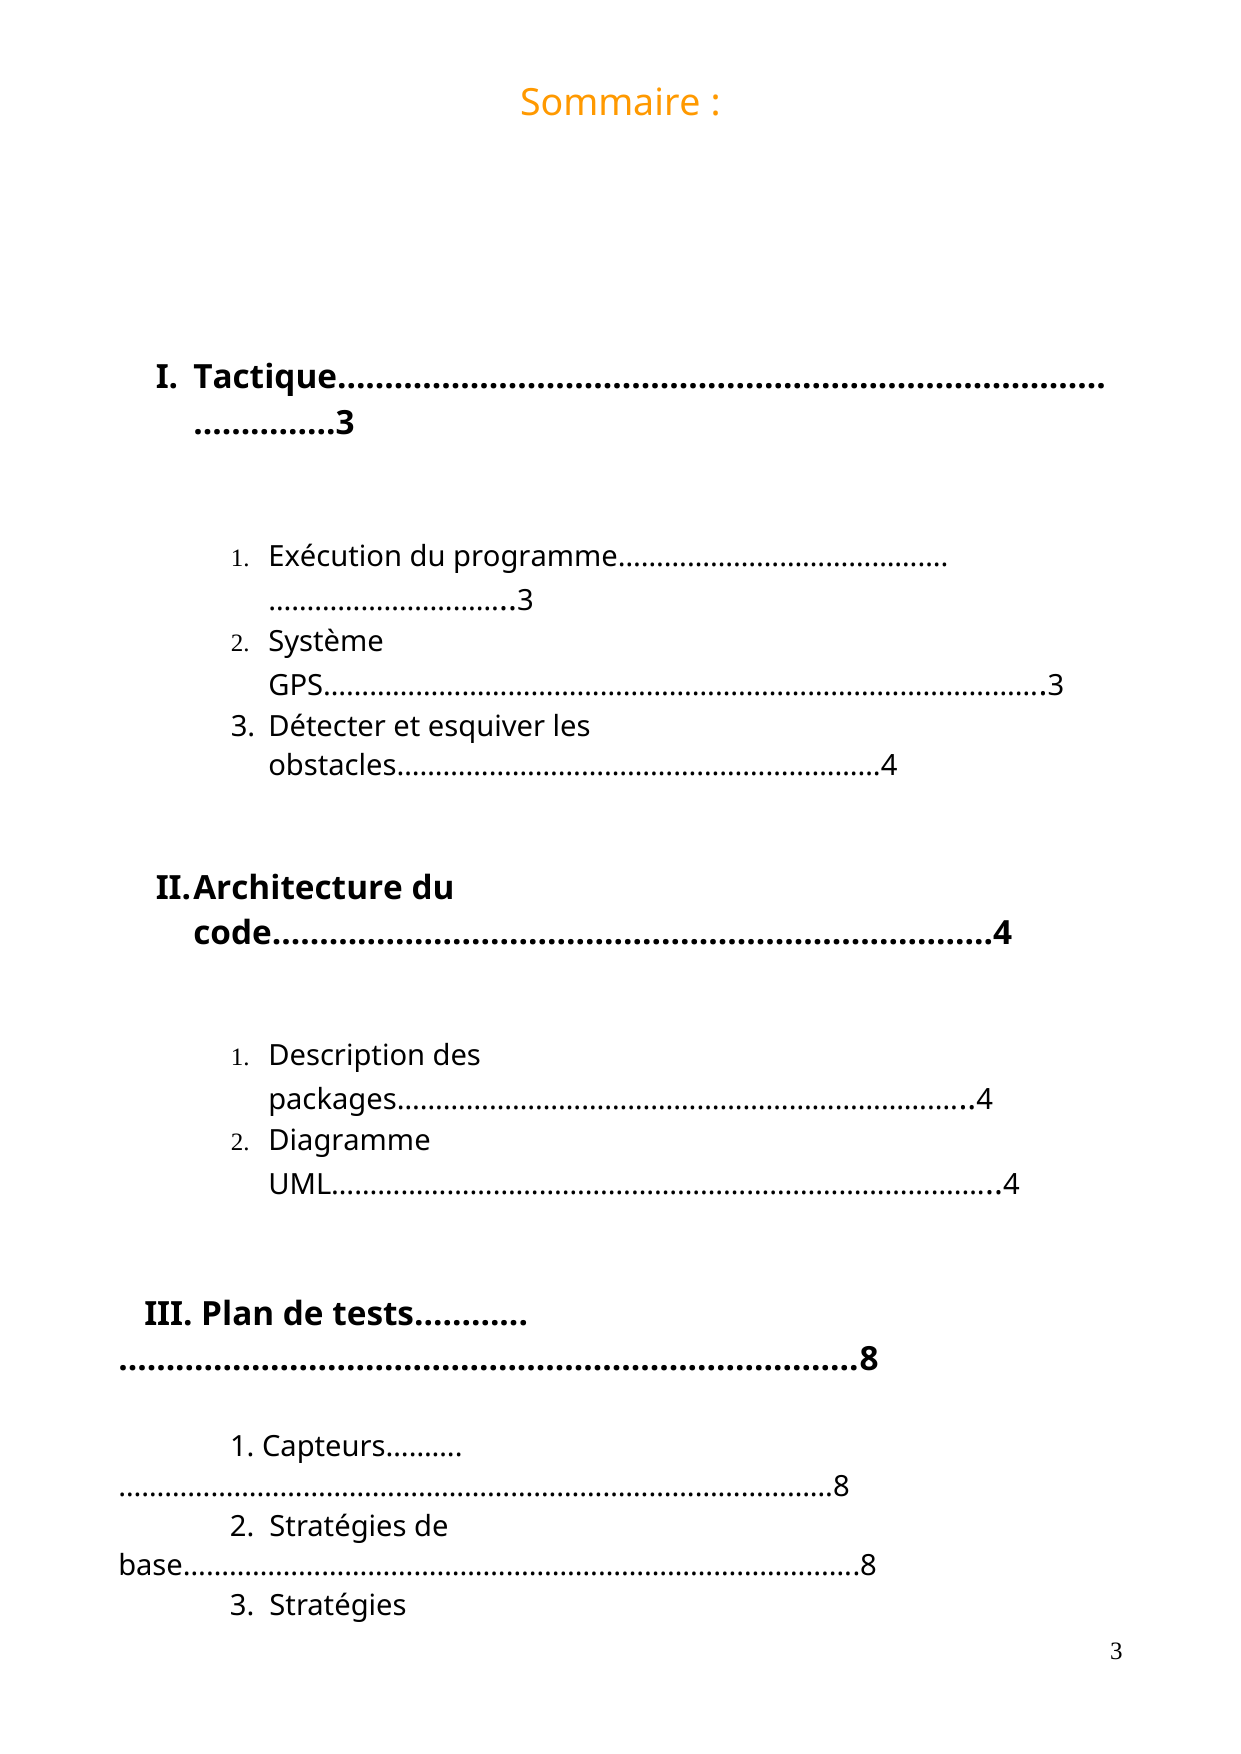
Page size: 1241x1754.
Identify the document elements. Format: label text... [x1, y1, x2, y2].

text 1. Capteurs……….…………………………………………………………………………………8 2. Stratégies de base………………………………………………………………………...….8 3. Stratégies [118, 1426, 1122, 1624]
list Architecture du code………………………………………………………………….4 [156, 864, 1122, 954]
list Exécution du programme…………………………………….…………………………..3 [231, 535, 1122, 620]
list Détecter et esquiver les obstacles………………………………………………………4 [231, 705, 1122, 784]
list Tactique……………………………………………………………………………………3 [156, 353, 1122, 444]
text III. Plan de tests………...……………………………………………………………………8 [118, 1289, 1122, 1380]
text Sommaire : [118, 75, 1122, 126]
list Système GPS………………………………………………………………………………….3 [231, 620, 1122, 705]
list Description des packages…………………………………………………………….…..4 [231, 1034, 1122, 1119]
list Diagramme UML……………………………………………………………………….…..4 [231, 1119, 1122, 1204]
